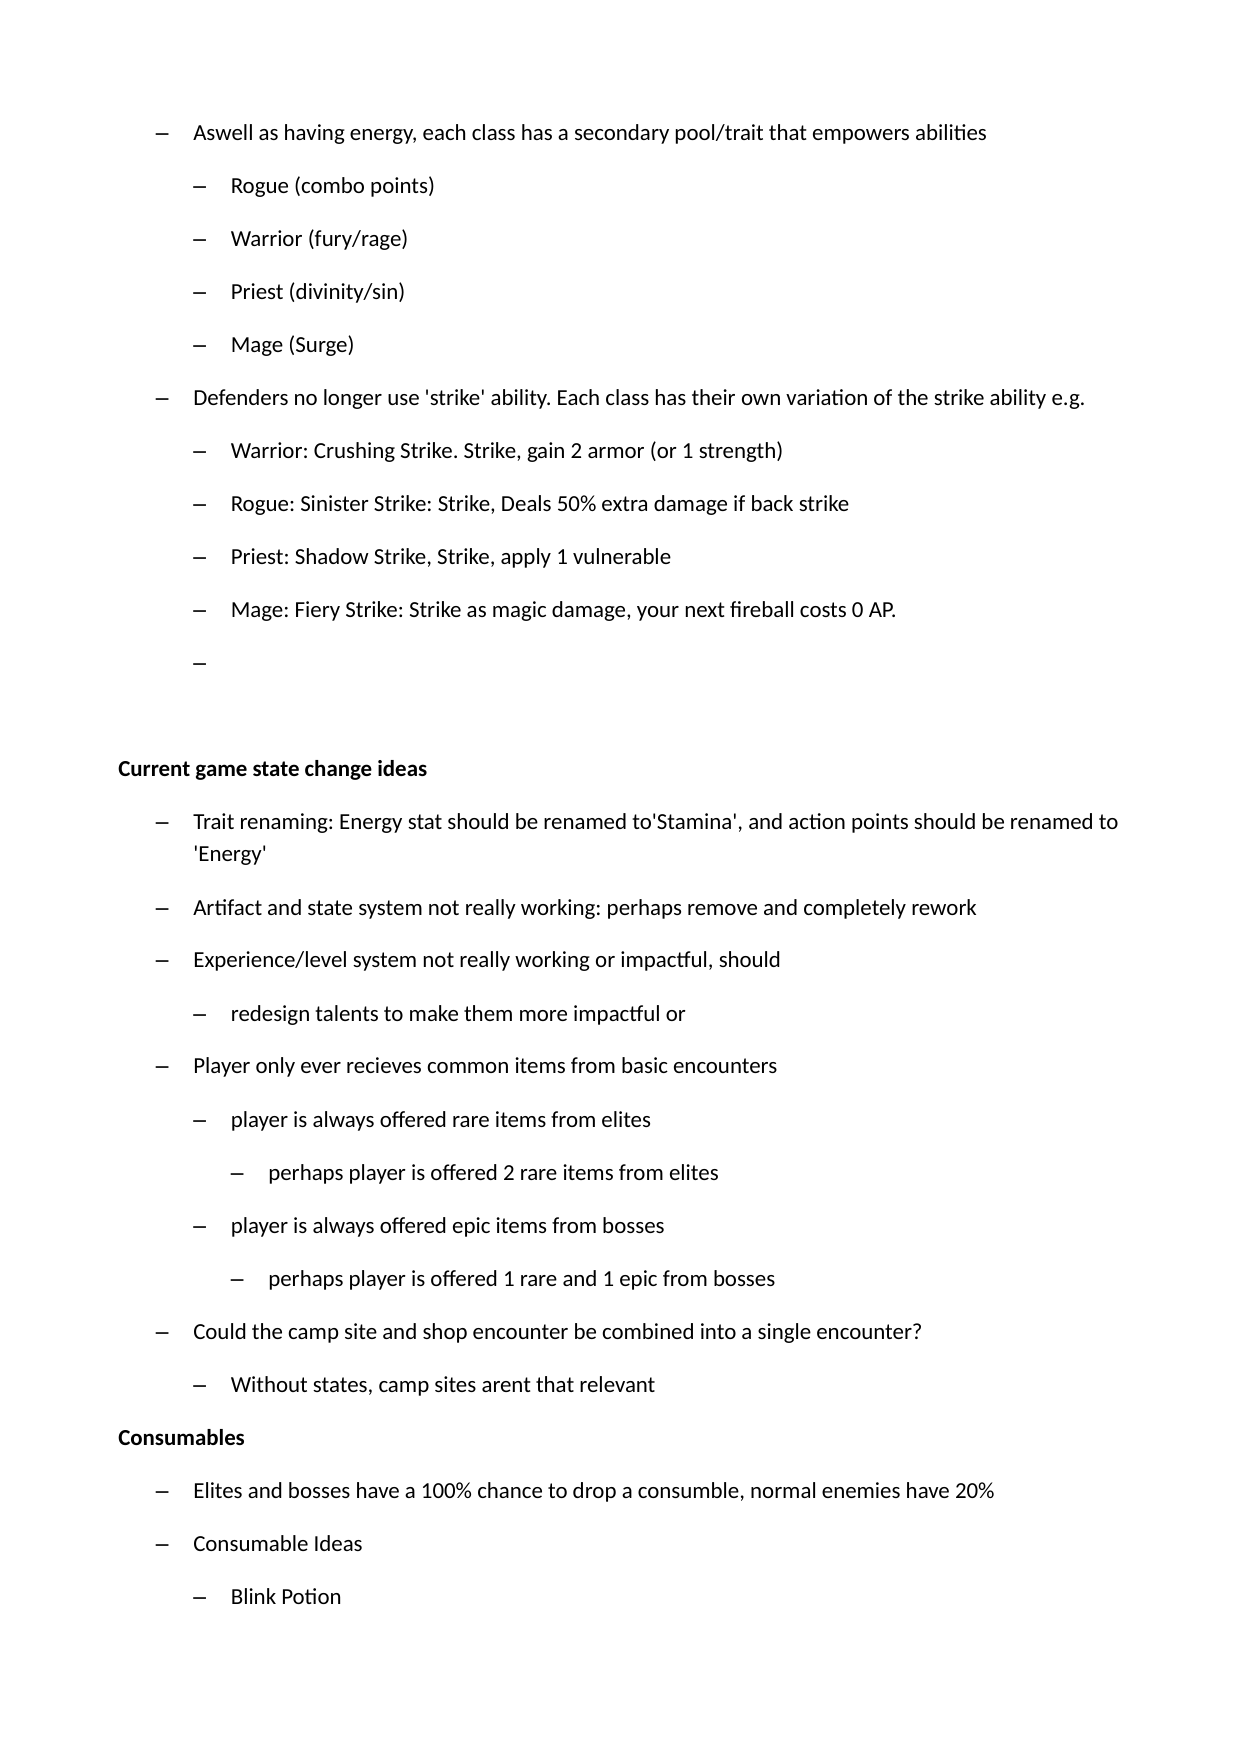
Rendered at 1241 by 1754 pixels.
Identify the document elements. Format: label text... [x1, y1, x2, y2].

list player is always offered rare items from elites [193, 1105, 1122, 1133]
list Could the camp site and shop encounter be combined into a single encounter? [156, 1317, 1122, 1345]
list Defenders no longer use 'strike' ability. Each class has their own variation of the strike ability e.g. [156, 383, 1122, 411]
list Elites and bosses have a 100% chance to drop a consumble, normal enemies have 20% [156, 1476, 1122, 1504]
list Without states, camp sites arent that relevant [193, 1370, 1122, 1398]
list Blink Potion [193, 1582, 1122, 1610]
list Warrior: Crushing Strike. Strike, gain 2 armor (or 1 strength) [193, 436, 1122, 464]
list Rogue: Sinister Strike: Strike, Deals 50% extra damage if back strike [193, 489, 1122, 517]
list Mage (Surge) [193, 330, 1122, 358]
list Rogue (combo points) [193, 171, 1122, 199]
text Current game state change ideas [118, 754, 1122, 782]
list Warrior (fury/rage) [193, 224, 1122, 252]
list redesign talents to make them more impactful or [193, 999, 1122, 1027]
text Consumables [118, 1423, 1122, 1451]
list perhaps player is offered 1 rare and 1 epic from bosses [231, 1264, 1122, 1292]
list Aswell as having energy, each class has a secondary pool/trait that empowers abilities [156, 118, 1122, 146]
list Priest (divinity/sin) [193, 277, 1122, 305]
list player is always offered epic items from bosses [193, 1211, 1122, 1239]
list Player only ever recieves common items from basic encounters [156, 1052, 1122, 1080]
list perhaps player is offered 2 rare items from elites [231, 1158, 1122, 1186]
list Experience/level system not really working or impactful, should [156, 946, 1122, 974]
list Priest: Shadow Strike, Strike, apply 1 vulnerable [193, 542, 1122, 570]
list Artifact and state system not really working: perhaps remove and completely rework [156, 893, 1122, 921]
list Mage: Fiery Strike: Strike as magic damage, your next fireball costs 0 AP. [193, 595, 1122, 623]
list Consumable Ideas [156, 1529, 1122, 1557]
list Trait renaming: Energy stat should be renamed to'Stamina', and action points should be renamed to 'Energy' [156, 807, 1122, 868]
